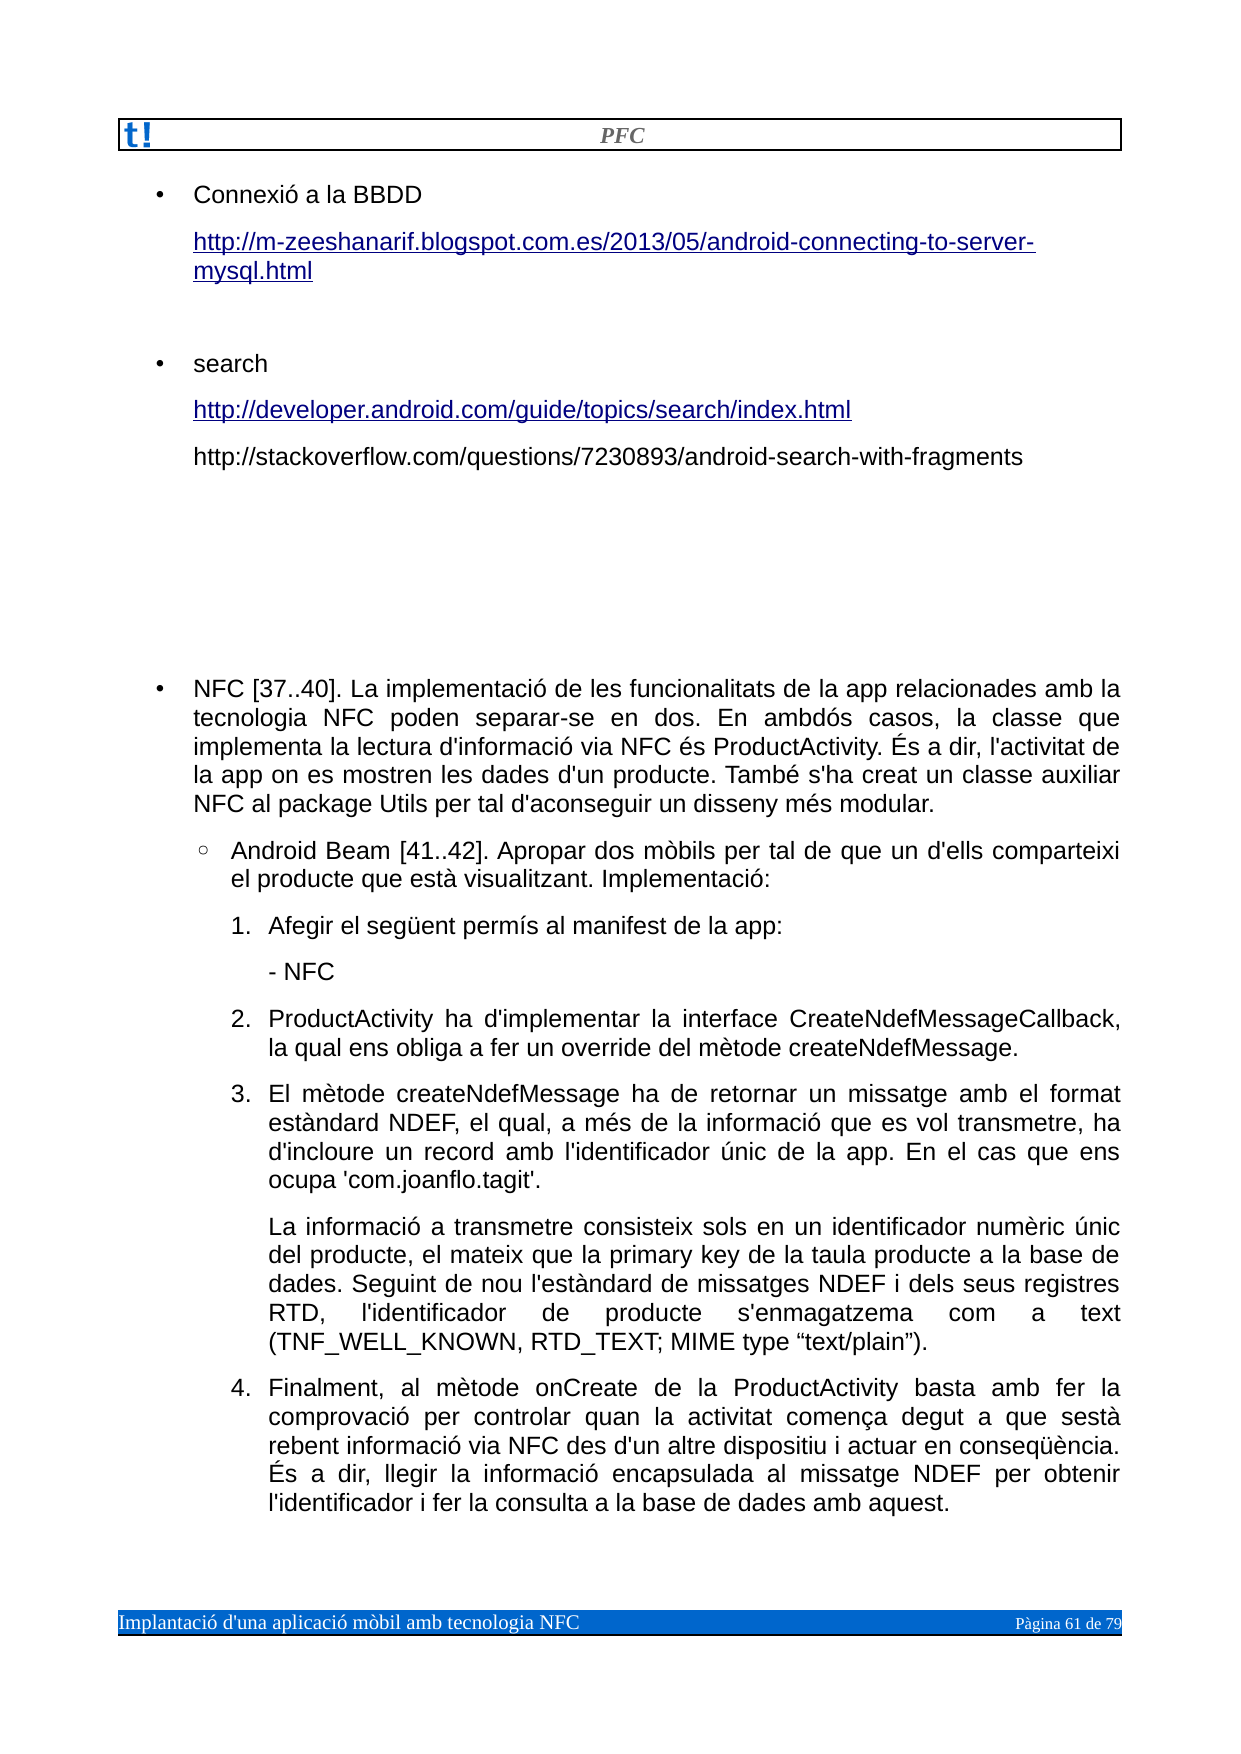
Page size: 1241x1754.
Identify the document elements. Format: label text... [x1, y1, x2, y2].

list El mètode createNdefMessage ha de retornar un missatge amb el format estàndard NDEF, el qual, a més de la informació que es vol transmetre, ha d'incloure un record amb l'identificador únic de la app. En el cas que ens ocupa 'com.joanflo.tagit'. [231, 1079, 1122, 1194]
list Connexió a la BBDD [156, 181, 1122, 209]
list http://developer.android.com/guide/topics/search/index.html [156, 395, 1122, 424]
list Afegir el següent permís al manifest de la app: [231, 911, 1122, 940]
list Finalment, al mètode onCreate de la ProductActivity basta amb fer la comprovació per controlar quan la activitat comença degut a que sestà rebent informació via NFC des d'un altre dispositiu i actuar en conseqüència. És a dir, llegir la informació encapsulada al missatge NDEF per obtenir l'identificador i fer la consulta a la base de dades amb aquest. [231, 1373, 1122, 1517]
list - NFC [231, 957, 1122, 986]
list La informació a transmetre consisteix sols en un identificador numèric únic del producte, el mateix que la primary key de la taula producte a la base de dades. Seguint de nou l'estàndard de missatges NDEF i dels seus registres RTD, l'identificador de producte s'enmagatzema com a text (TNF_WELL_KNOWN, RTD_TEXT; MIME type “text/plain”). [231, 1212, 1122, 1356]
list ProductActivity ha d'implementar la interface CreateNdefMessageCallback, la qual ens obliga a fer un override del mètode createNdefMessage. [231, 1004, 1122, 1061]
list NFC [37..40]. La implementació de les funcionalitats de la app relacionades amb la tecnologia NFC poden separar-se en dos. En ambdós casos, la classe que implementa la lectura d'informació via NFC és ProductActivity. És a dir, l'activitat de la app on es mostren les dades d'un producte. També s'ha creat un classe auxiliar NFC al package Utils per tal d'aconseguir un disseny més modular. [156, 674, 1122, 818]
list search [156, 349, 1122, 378]
list http://stackoverflow.com/questions/7230893/android-search-with-fragments [156, 442, 1122, 471]
picture [123, 121, 151, 148]
list http://m-zeeshanarif.blogspot.com.es/2013/05/android-connecting-to-server-mysql.html [156, 227, 1122, 284]
list Android Beam [41..42]. Apropar dos mòbils per tal de que un d'ells comparteixi el producte que està visualitzant. Implementació: [193, 836, 1122, 893]
